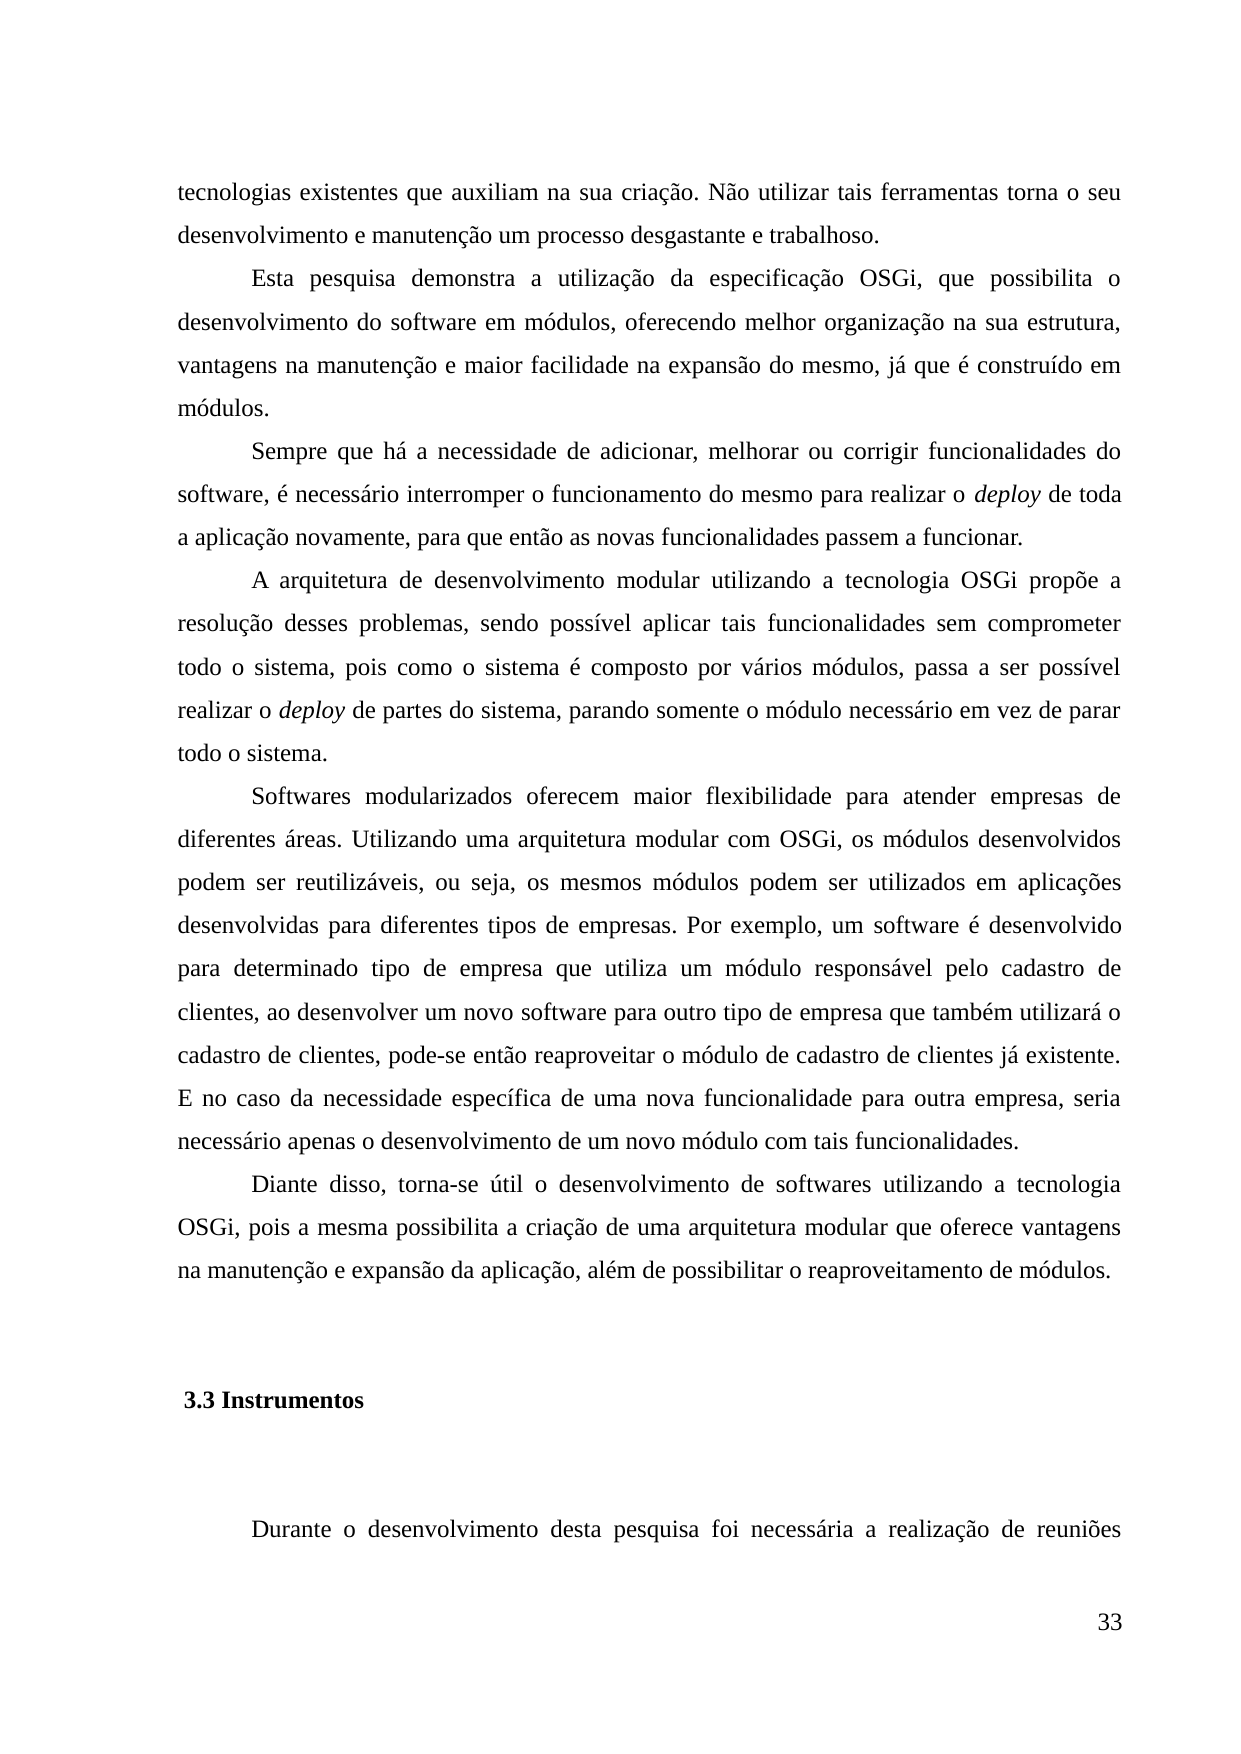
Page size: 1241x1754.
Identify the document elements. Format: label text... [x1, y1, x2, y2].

text A arquitetura de desenvolvimento modular utilizando a tecnologia OSGi propõe a resolução desses problemas, sendo possível aplicar tais funcionalidades sem comprometer todo o sistema, pois como o sistema é composto por vários módulos, passa a ser possível realizar o deploy de partes do sistema, parando somente o módulo necessário em vez de parar todo o sistema. [177, 565, 1122, 767]
subtitle Instrumentos [177, 1385, 1122, 1413]
text Softwares modularizados oferecem maior flexibilidade para atender empresas de diferentes áreas. Utilizando uma arquitetura modular com OSGi, os módulos desenvolvidos podem ser reutilizáveis, ou seja, os mesmos módulos podem ser utilizados em aplicações desenvolvidas para diferentes tipos de empresas. Por exemplo, um software é desenvolvido para determinado tipo de empresa que utiliza um módulo responsável pelo cadastro de clientes, ao desenvolver um novo software para outro tipo de empresa que também utilizará o cadastro de clientes, pode-se então reaproveitar o módulo de cadastro de clientes já existente. E no caso da necessidade específica de uma nova funcionalidade para outra empresa, seria necessário apenas o desenvolvimento de um novo módulo com tais funcionalidades. [177, 781, 1122, 1155]
text Sempre que há a necessidade de adicionar, melhorar ou corrigir funcionalidades do software, é necessário interromper o funcionamento do mesmo para realizar o deploy de toda a aplicação novamente, para que então as novas funcionalidades passem a funcionar. [177, 436, 1122, 551]
text tecnologias existentes que auxiliam na sua criação. Não utilizar tais ferramentas torna o seu desenvolvimento e manutenção um processo desgastante e trabalhoso. [177, 177, 1122, 249]
text Esta pesquisa demonstra a utilização da especificação OSGi, que possibilita o desenvolvimento do software em módulos, oferecendo melhor organização na sua estrutura, vantagens na manutenção e maior facilidade na expansão do mesmo, já que é construído em módulos. [177, 263, 1122, 422]
text Diante disso, torna-se útil o desenvolvimento de softwares utilizando a tecnologia OSGi, pois a mesma possibilita a criação de uma arquitetura modular que oferece vantagens na manutenção e expansão da aplicação, além de possibilitar o reaproveitamento de módulos. [177, 1169, 1122, 1284]
text Durante o desenvolvimento desta pesquisa foi necessária a realização de reuniões [177, 1514, 1122, 1543]
